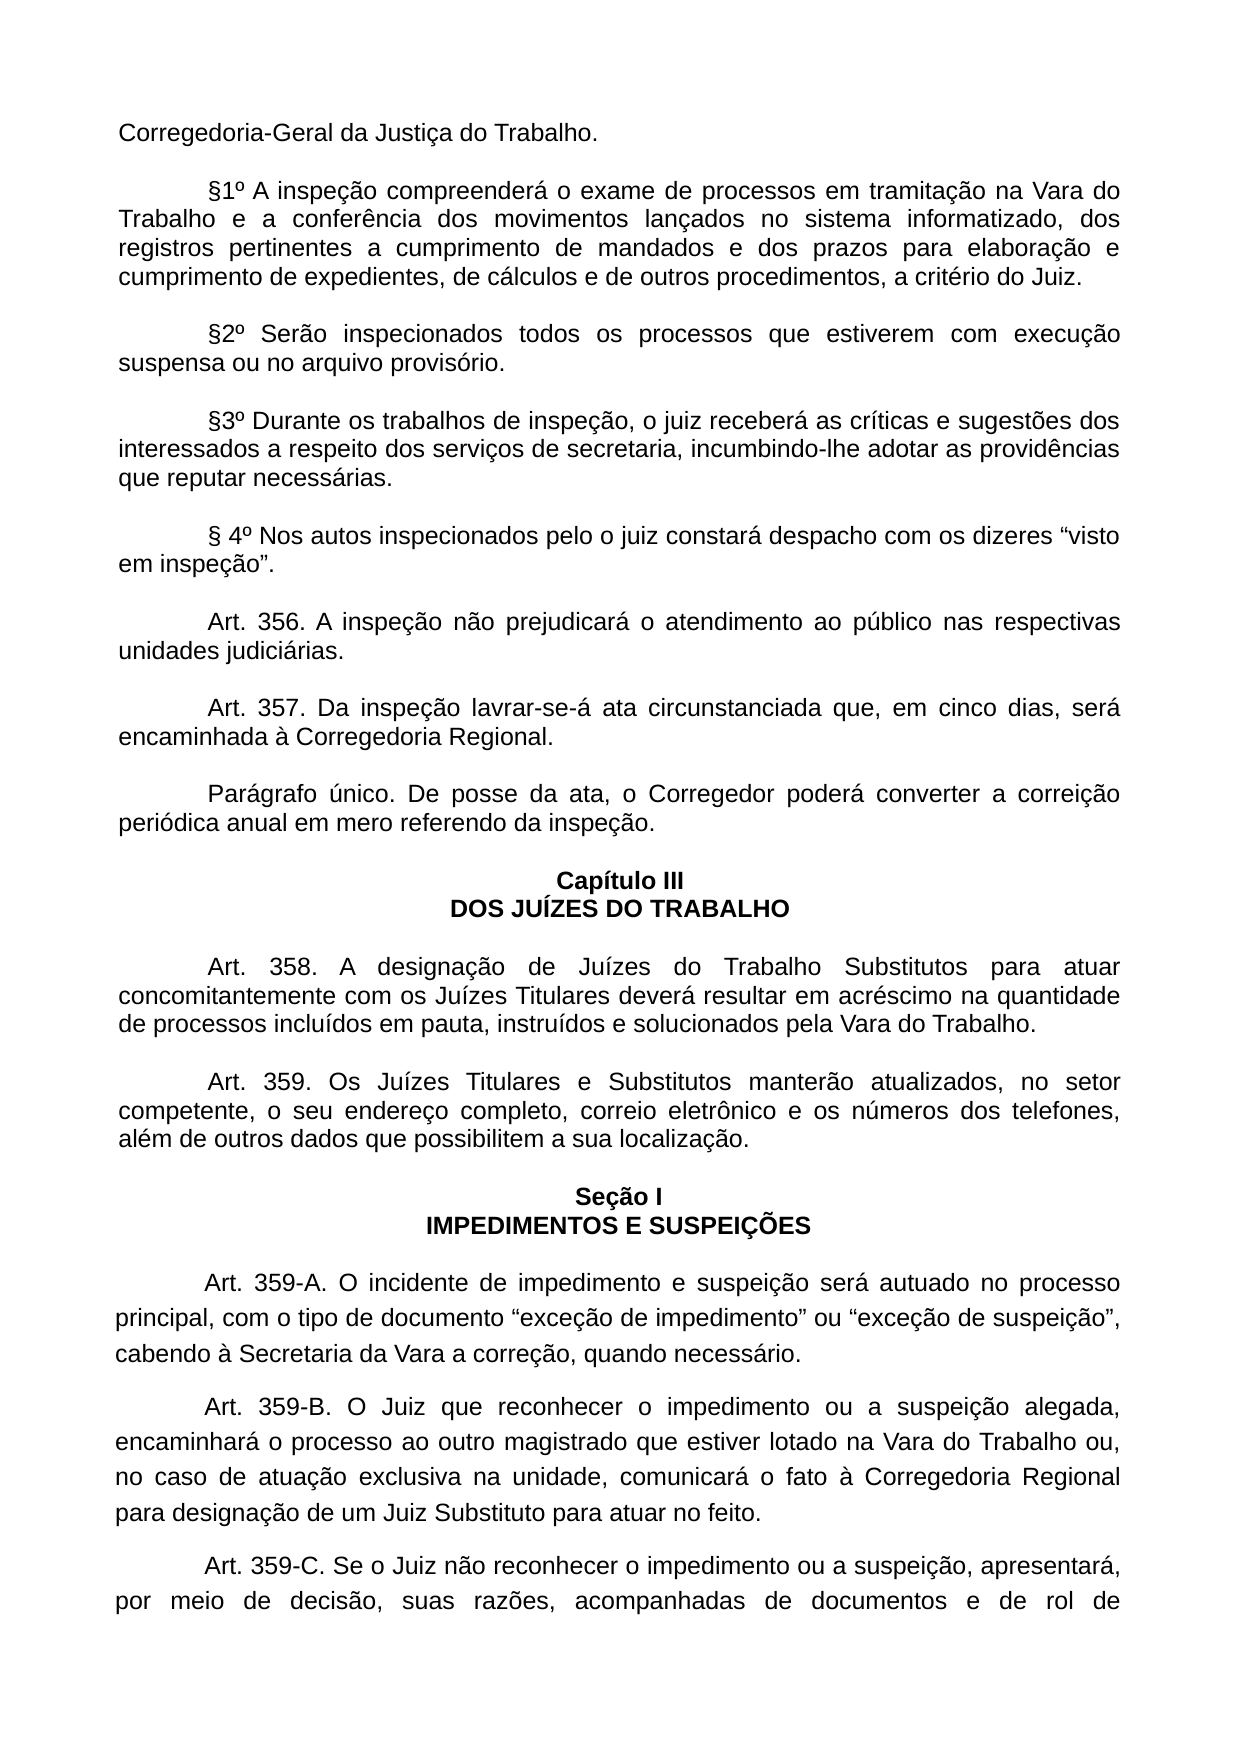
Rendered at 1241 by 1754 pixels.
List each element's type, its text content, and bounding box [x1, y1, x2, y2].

text Capítulo III [118, 866, 1122, 894]
text Art. 356. A inspeção não prejudicará o atendimento ao público nas respectivas unidades judiciárias. [118, 607, 1122, 664]
text Art. 359-A. O incidente de impedimento e suspeição será autuado no processo principal, com o tipo de documento “exceção de impedimento” ou “exceção de suspeição”, cabendo à Secretaria da Vara a correção, quando necessário. [115, 1268, 1122, 1367]
text Parágrafo único. De posse da ata, o Corregedor poderá converter a correição periódica anual em mero referendo da inspeção. [118, 779, 1122, 837]
text Art. 359-B. O Juiz que reconhecer o impedimento ou a suspeição alegada, encaminhará o processo ao outro magistrado que estiver lotado na Vara do Trabalho ou, no caso de atuação exclusiva na unidade, comunicará o fato à Corregedoria Regional para designação de um Juiz Substituto para atuar no feito. [115, 1392, 1122, 1526]
text §2º Serão inspecionados todos os processos que estiverem com execução suspensa ou no arquivo provisório. [118, 319, 1122, 377]
text § 4º Nos autos inspecionados pelo o juiz constará despacho com os dizeres “visto em inspeção”. [118, 521, 1122, 578]
text Corregedoria-Geral da Justiça do Trabalho. [118, 118, 1122, 147]
text Seção I [115, 1182, 1122, 1211]
text §1º A inspeção compreenderá o exame de processos em tramitação na Vara do Trabalho e a conferência dos movimentos lançados no sistema informatizado, dos registros pertinentes a cumprimento de mandados e dos prazos para elaboração e cumprimento de expedientes, de cálculos e de outros procedimentos, a critério do Juiz. [118, 176, 1122, 291]
text DOS JUÍZES DO TRABALHO [118, 894, 1122, 923]
text §3º Durante os trabalhos de inspeção, o juiz receberá as críticas e sugestões dos interessados a respeito dos serviços de secretaria, incumbindo-lhe adotar as providências que reputar necessárias. [118, 406, 1122, 492]
text Art. 359-C. Se o Juiz não reconhecer o impedimento ou a suspeição, apresentará, por meio de decisão, suas razões, acompanhadas de documentos e de rol de [115, 1551, 1122, 1615]
text Art. 359. Os Juízes Titulares e Substitutos manterão atualizados, no setor competente, o seu endereço completo, correio eletrônico e os números dos telefones, além de outros dados que possibilitem a sua localização. [118, 1067, 1122, 1153]
text Art. 358. A designação de Juízes do Trabalho Substitutos para atuar concomitantemente com os Juízes Titulares deverá resultar em acréscimo na quantidade de processos incluídos em pauta, instruídos e solucionados pela Vara do Trabalho. [118, 952, 1122, 1038]
text IMPEDIMENTOS E SUSPEIÇÕES [115, 1211, 1122, 1239]
text Art. 357. Da inspeção lavrar-se-á ata circunstanciada que, em cinco dias, será encaminhada à Corregedoria Regional. [118, 693, 1122, 751]
